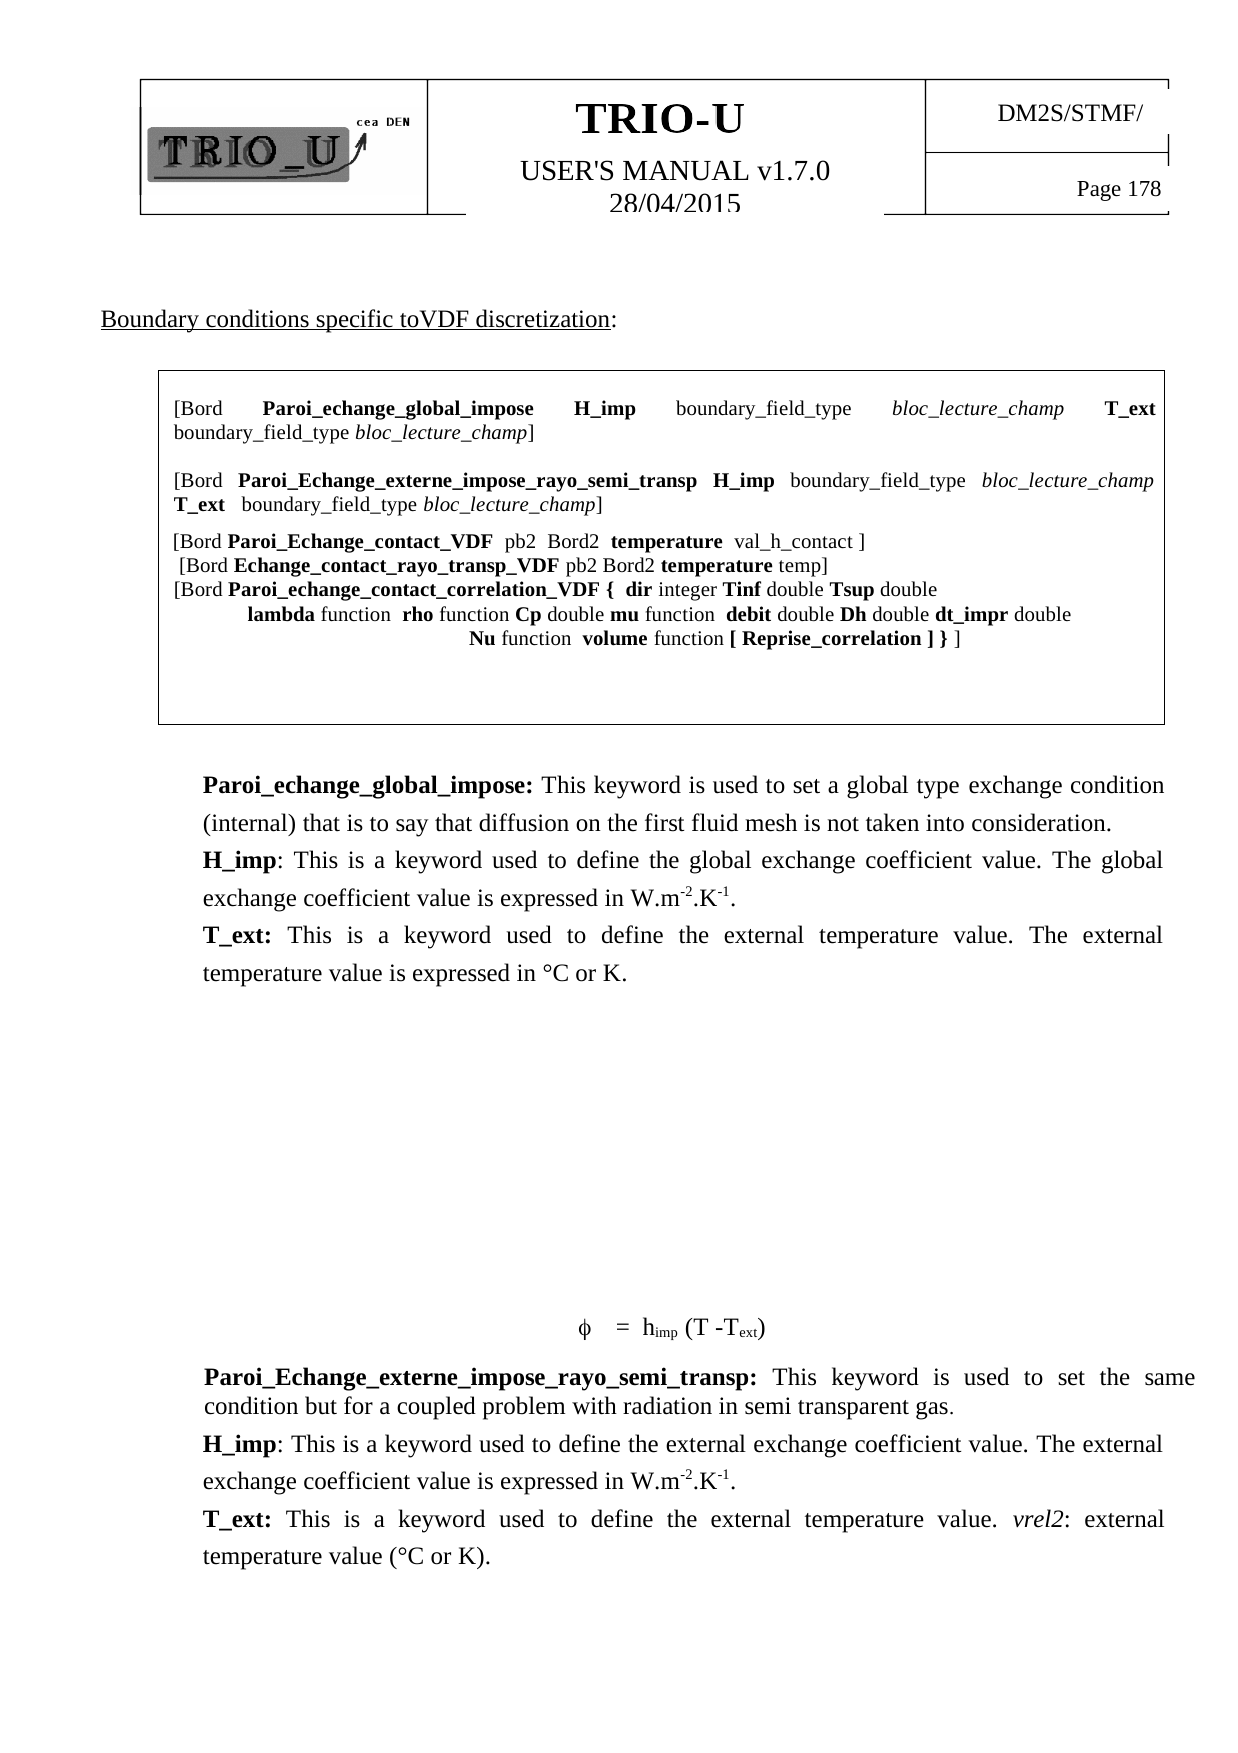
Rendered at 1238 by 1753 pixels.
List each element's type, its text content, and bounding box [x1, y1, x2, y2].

text T_ext: This is a keyword used to define the external temperature value. vrel2: external temperature value (°C or K). [203, 1495, 1165, 1570]
text Paroi_Echange_externe_impose_rayo_semi_transp: This keyword is used to set the same condition but for a coupled problem with radiation in semi transparent gas. [204, 1362, 1196, 1420]
table_header [Bord Paroi_echange_global_impose H_imp boundary_field_type bloc_lecture_champ T_ext boundary_field_type bloc_lecture_champ] [Bord Paroi_Echange_externe_impose_rayo_semi_transp H_imp boundary_field_type bloc_lecture_champ T_ext boundary_field_type bloc_lecture_champ] [Bord Paroi_Echange_contact_VDF pb2 Bord2 temperature val_h_contact ] [Bord Echange_contact_rayo_transp_VDF pb2 Bord2 temperature temp] [Bord Paroi_echange_contact_correlation_VDF { dir integer Tinf double Tsup double lambda function rho function Cp double mu function debit double Dh double dt_impr double Nu function volume function [ Reprise_correlation ] } ] [159, 371, 1164, 723]
text T_ext: This is a keyword used to define the external temperature value. The external temperature value is expressed in °C or K. [203, 912, 1165, 987]
text H_imp: This is a keyword used to define the global exchange coefficient value. The global exchange coefficient value is expressed in W.m-2.K-1. [203, 837, 1165, 912]
list = himp (T -Text) [578, 1303, 766, 1341]
text H_imp: This is a keyword used to define the external exchange coefficient value. The external exchange coefficient value is expressed in W.m-2.K-1. [203, 1420, 1165, 1495]
text Boundary conditions specific toVDF discretization: [100, 295, 1165, 333]
text Paroi_echange_global_impose: This keyword is used to set a global type exchange condition (internal) that is to say that diffusion on the first fluid mesh is not taken into consideration. [203, 762, 1165, 837]
